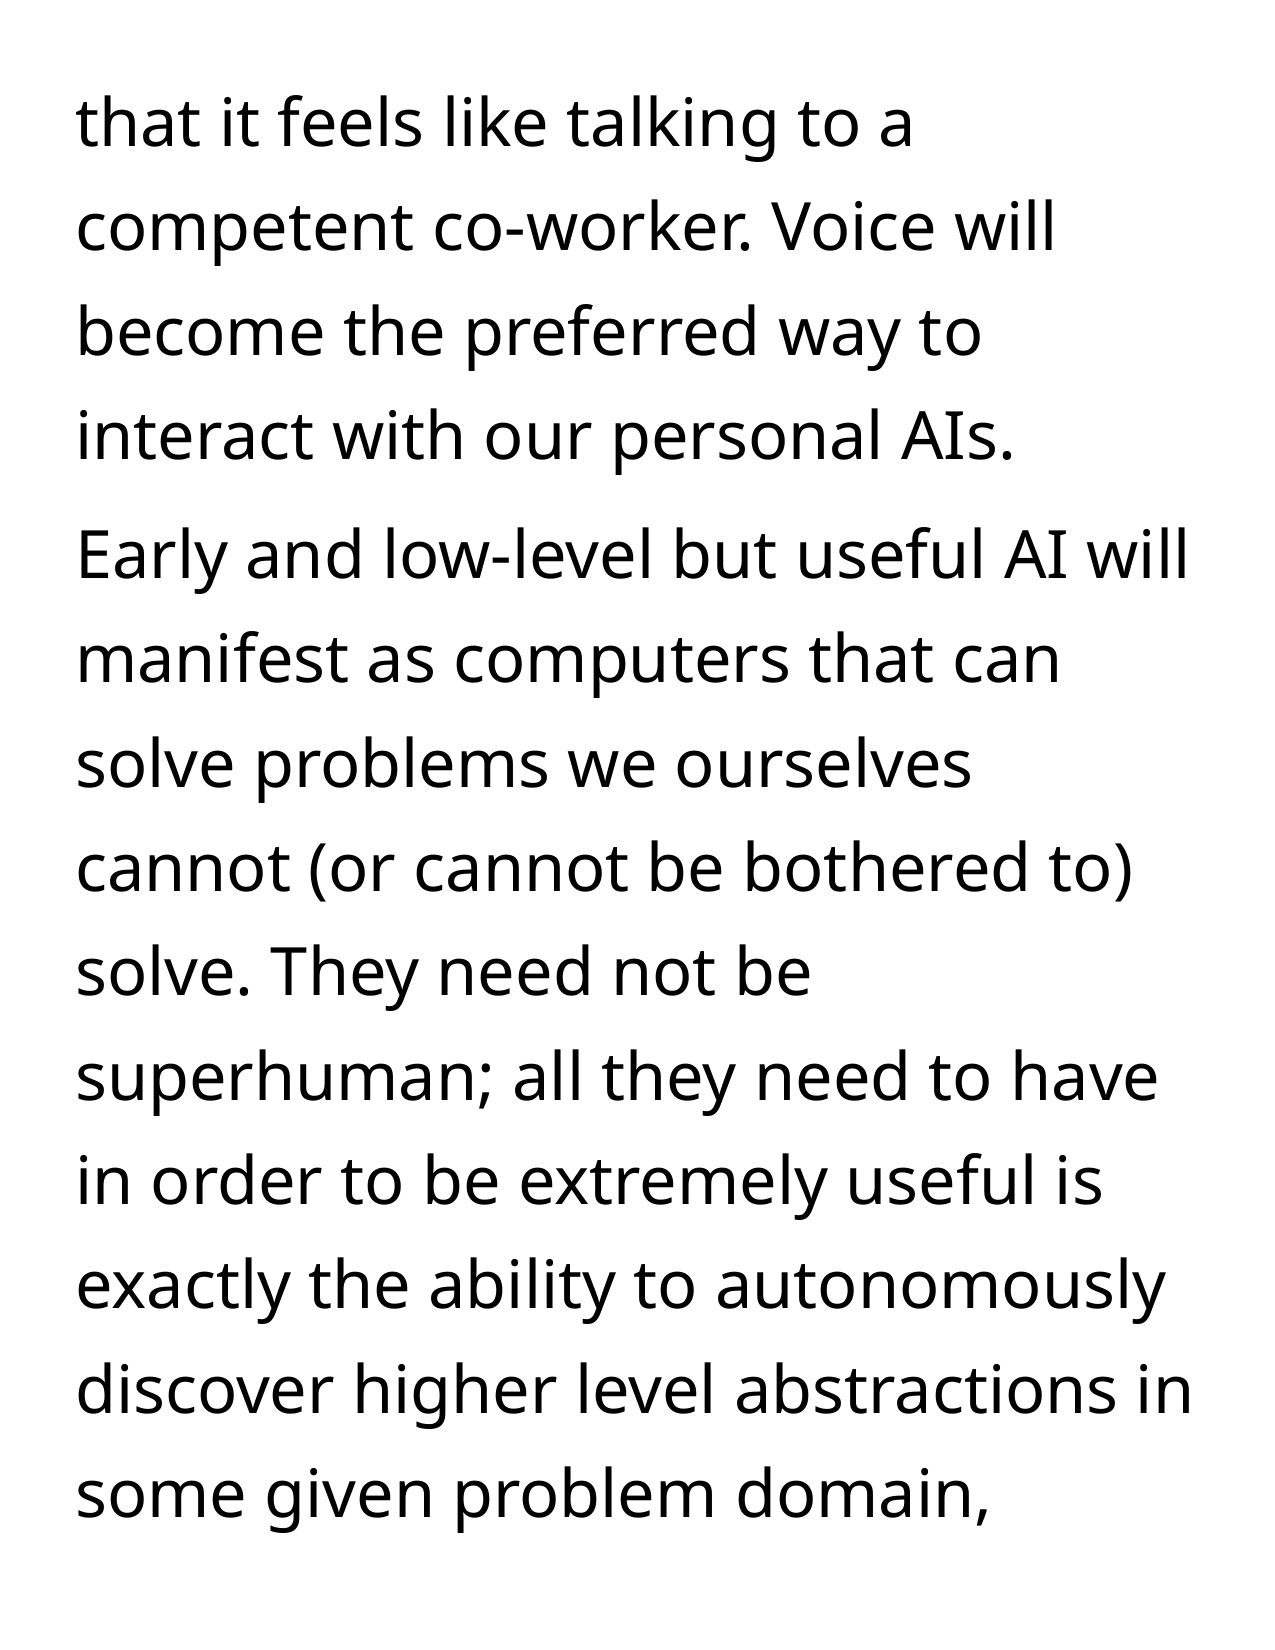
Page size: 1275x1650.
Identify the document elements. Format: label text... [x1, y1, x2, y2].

text Early and low-level but useful AI will manifest as computers that can solve problems we ourselves cannot (or cannot be bothered to) solve. They need not be superhuman; all they need to have in order to be extremely useful is exactly the ability to autonomously discover higher level abstractions in some given problem domain, [75, 507, 1200, 1537]
text that it feels like talking to a competent co-worker. Voice will become the preferred way to interact with our personal AIs. [75, 75, 1200, 479]
